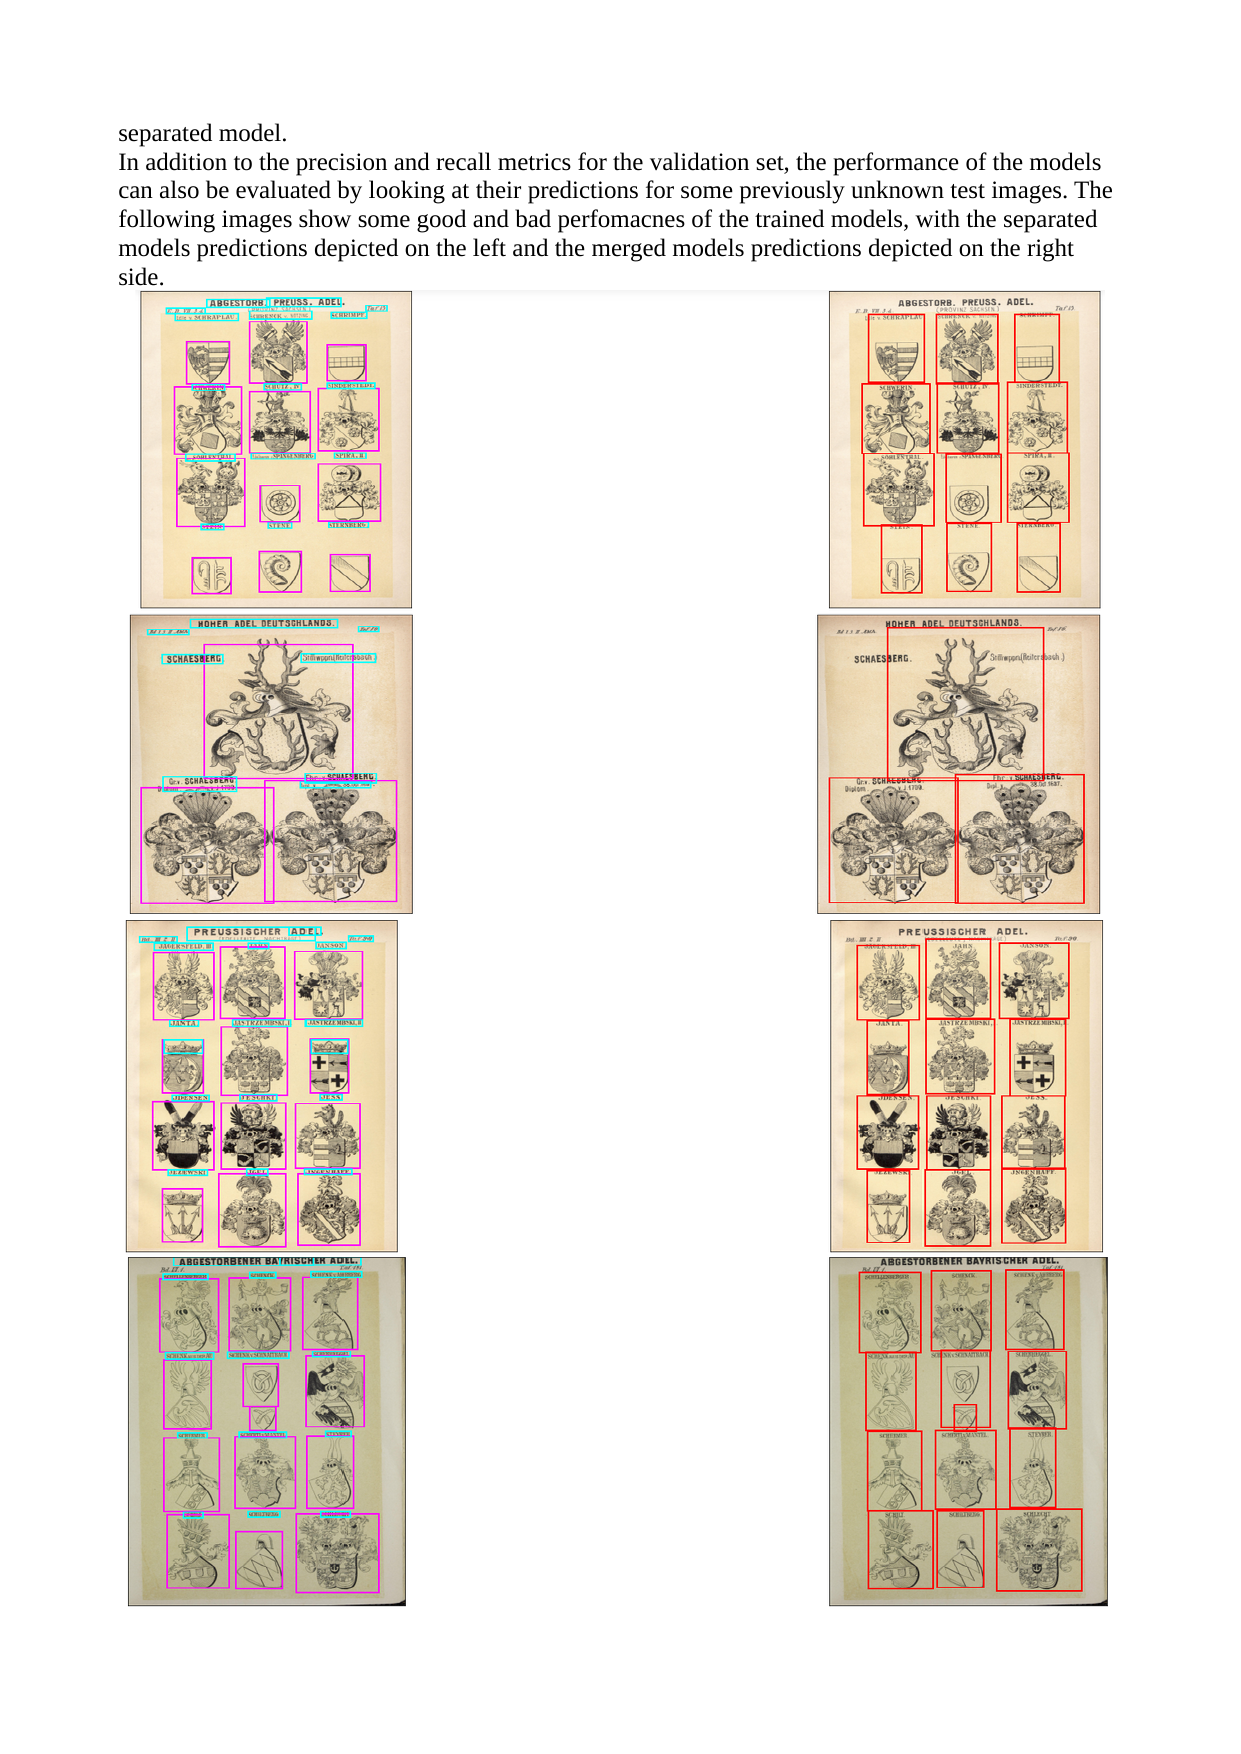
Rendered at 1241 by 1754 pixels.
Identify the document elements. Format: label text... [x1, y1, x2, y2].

text separated model. [118, 118, 1122, 147]
text In addition to the precision and recall metrics for the validation set, the performance of the models can also be evaluated by looking at their predictions for some previously unknown test images. The following images show some good and bad perfomacnes of the trained models, with the separated models predictions depicted on the left and the merged models predictions depicted on the right side. [118, 147, 1122, 291]
picture [122, 290, 1112, 1609]
